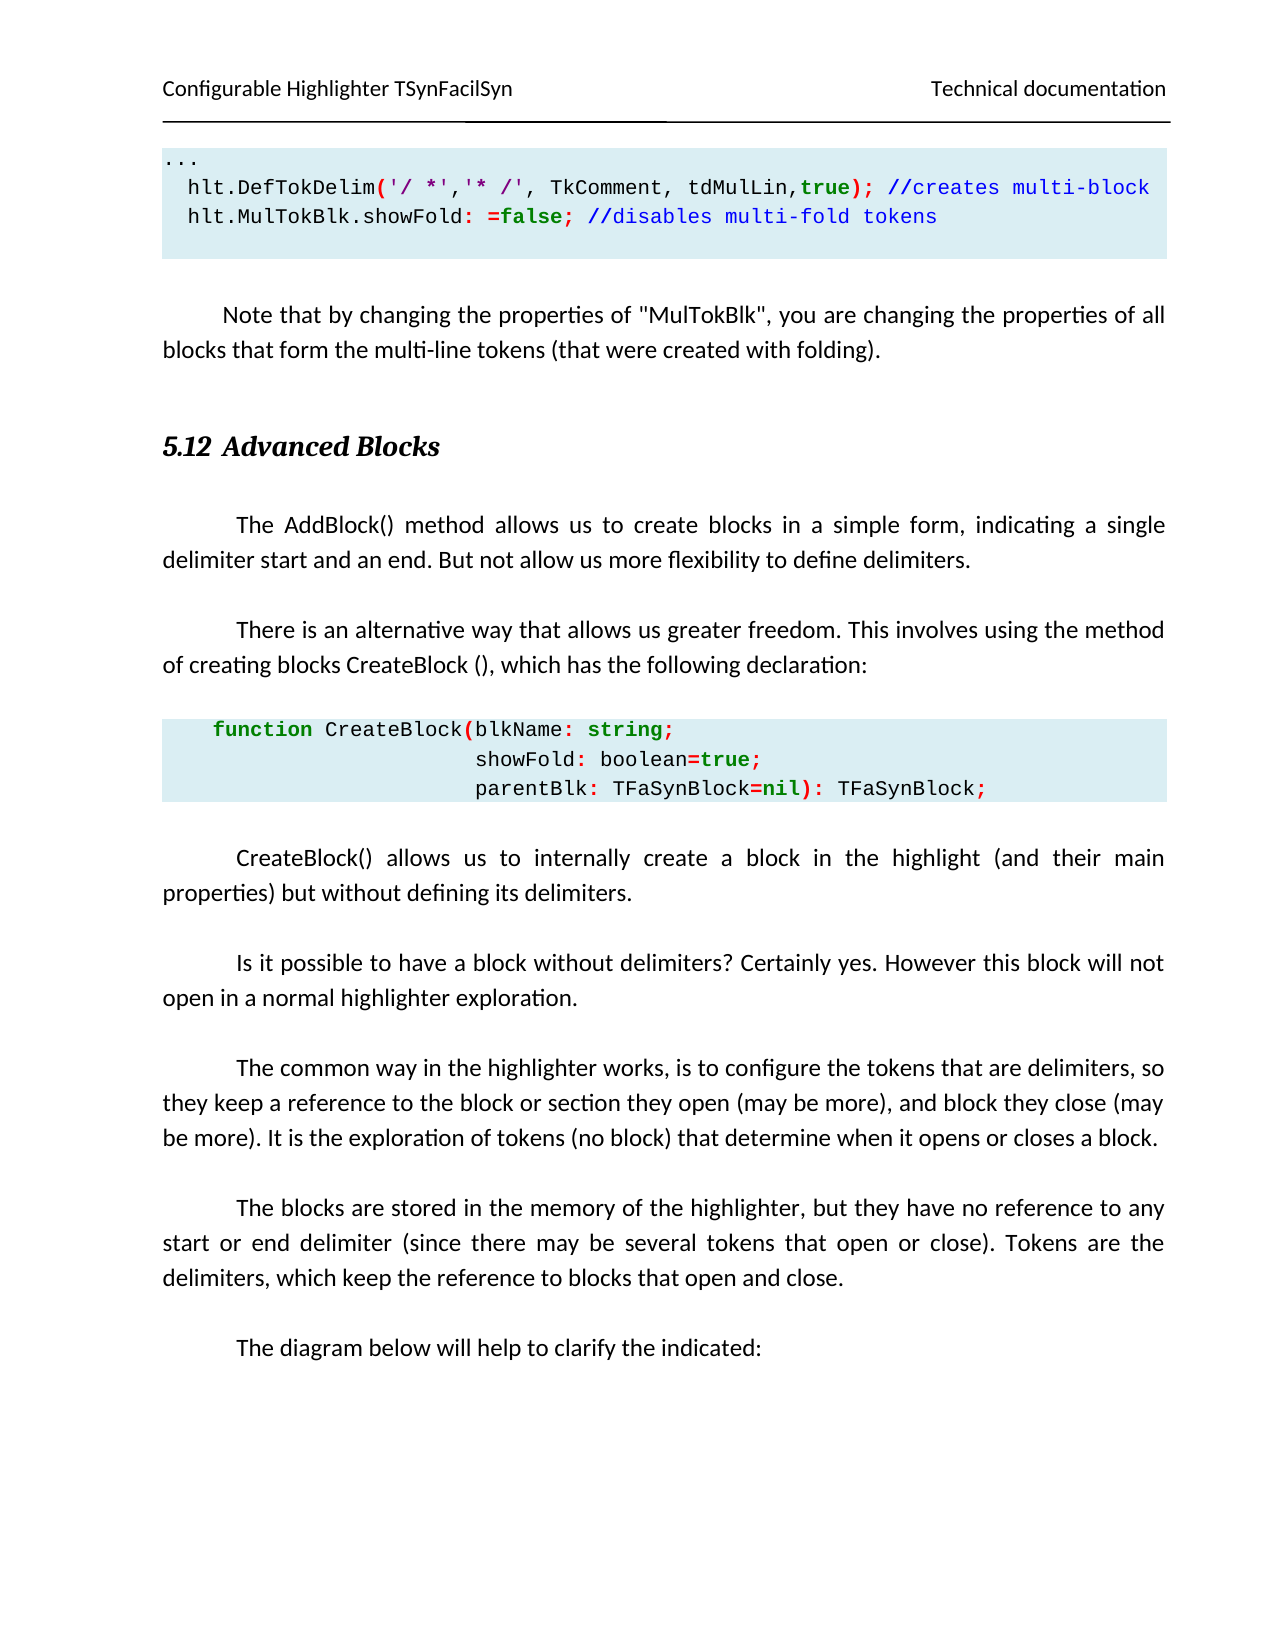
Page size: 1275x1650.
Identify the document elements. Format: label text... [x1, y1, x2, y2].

text hlt.MulTokBlk.showFold: =false; //disables multi-fold tokens [162, 206, 1167, 230]
text hlt.DefTokDelim('/ *','* /', TkComment, tdMulLin,true); //creates multi-block [162, 177, 1167, 201]
text There is an alternative way that allows us greater freedom. This involves using the method of creating blocks CreateBlock (), which has the following declaration: [162, 614, 1167, 680]
text The common way in the highlighter works, is to configure the tokens that are delimiters, so they keep a reference to the block or section they open (may be more), and block they close (may be more). It is the exploration of tokens (no block) that determine when it opens or closes a block. [162, 1052, 1167, 1153]
text Note that by changing the properties of "MulTokBlk", you are changing the properties of all blocks that form the multi-line tokens (that were created with folding). [162, 300, 1167, 365]
text showFold: boolean=true; [162, 749, 1167, 772]
text The blocks are stored in the memory of the highlighter, but they have no reference to any start or end delimiter (since there may be several tokens that open or close). Tokens are the delimiters, which keep the reference to blocks that open and close. [162, 1192, 1167, 1293]
text The diagram below will help to clarify the indicated: [162, 1332, 1167, 1363]
text The AddBlock() method allows us to create blocks in a simple form, indicating a single delimiter start and an end. But not allow us more flexibility to define delimiters. [162, 509, 1167, 575]
text function CreateBlock(blkName: string; [162, 719, 1167, 743]
text Is it possible to have a block without delimiters? Certainly yes. However this block will not open in a normal highlighter exploration. [162, 947, 1167, 1013]
text ... [162, 148, 1167, 171]
text parentBlk: TFaSynBlock=nil): TFaSynBlock; [162, 778, 1167, 802]
subtitle Advanced Blocks [162, 430, 1167, 463]
text CreateBlock() allows us to internally create a block in the highlight (and their main properties) but without defining its delimiters. [162, 842, 1167, 908]
